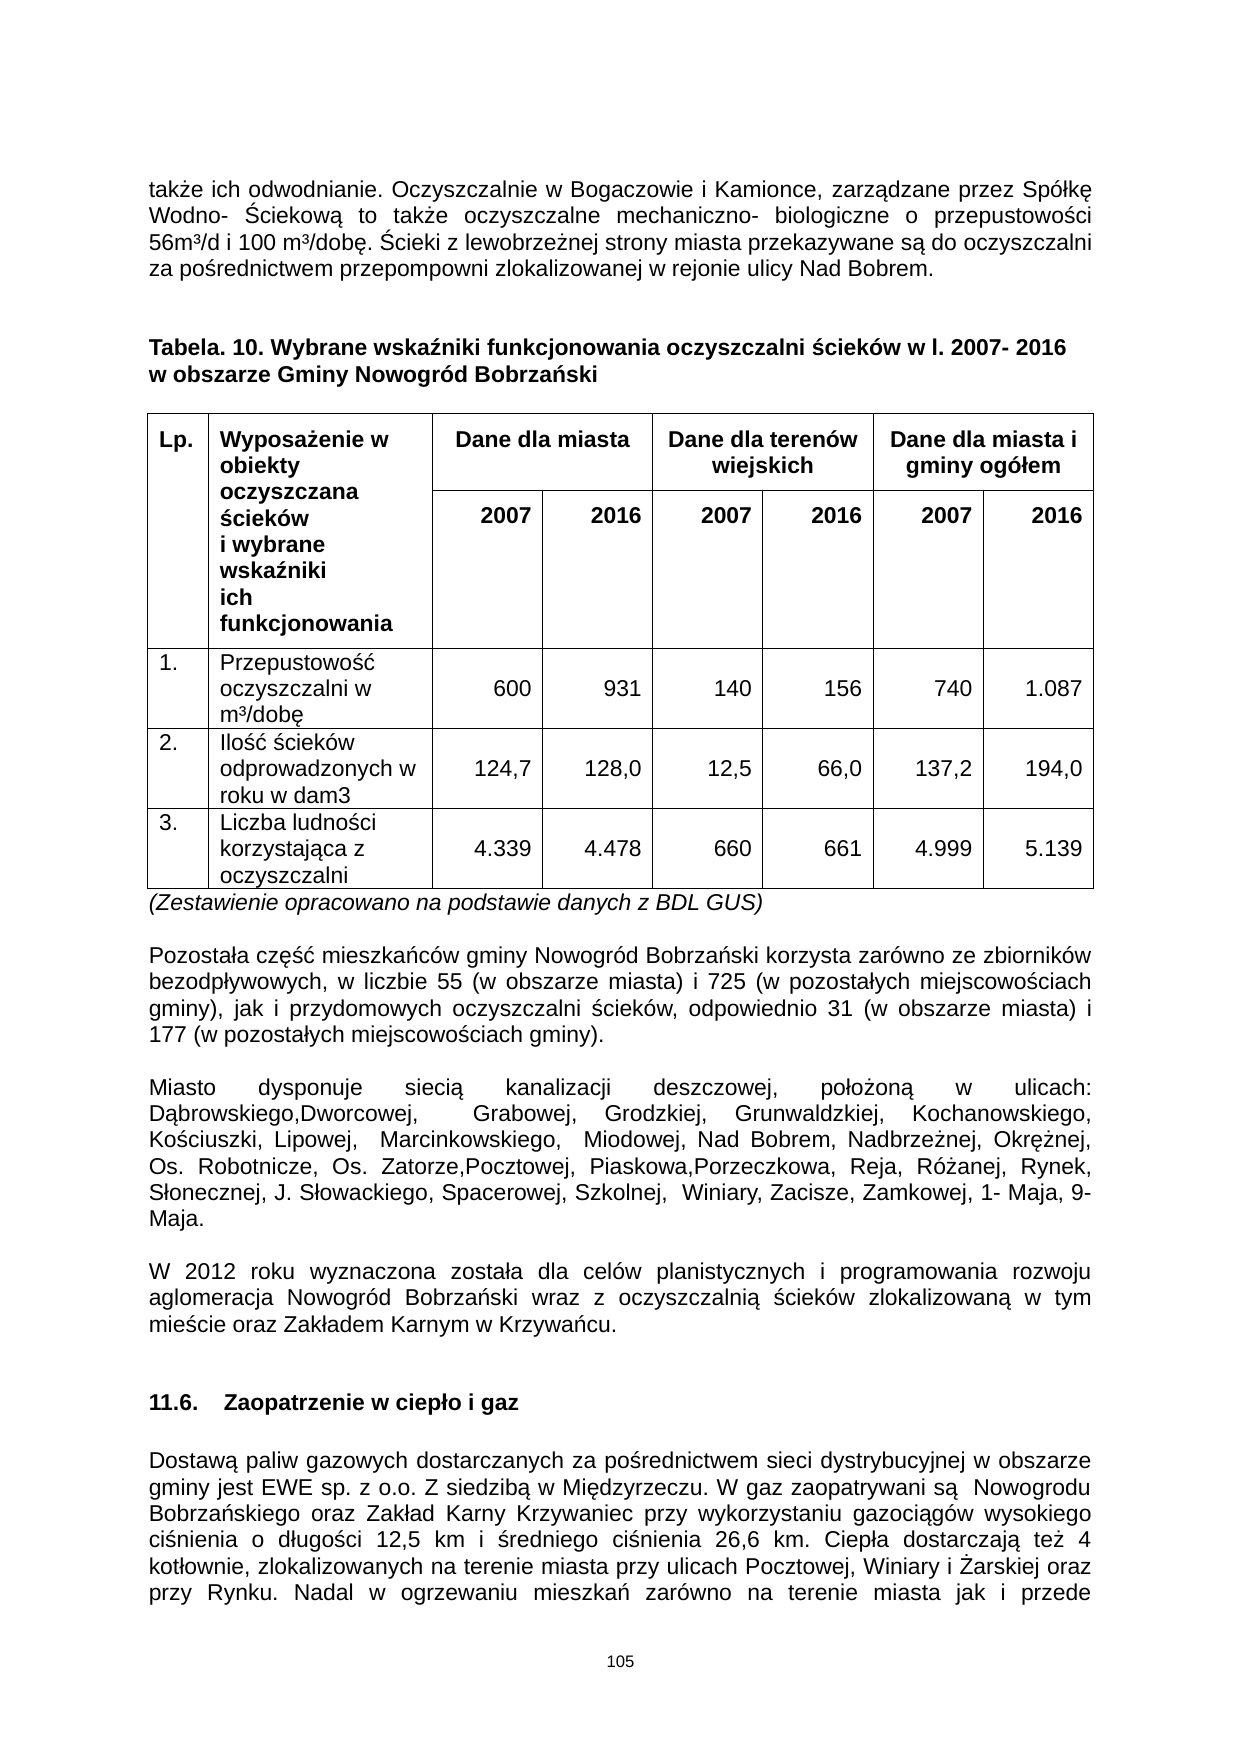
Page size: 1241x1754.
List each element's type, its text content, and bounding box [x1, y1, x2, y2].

table_cell 4.478 [543, 809, 652, 888]
table_cell 600 [433, 649, 542, 728]
table_cell 2016 [763, 491, 873, 648]
table_cell 661 [763, 809, 873, 888]
text W 2012 roku wyznaczona została dla celów planistycznych i programowania rozwoju aglomeracja Nowogród Bobrzański wraz z oczyszczalnią ścieków zlokalizowaną w tym mieście oraz Zakładem Karnym w Krzywańcu. [148, 1258, 1092, 1337]
table_cell 156 [763, 649, 873, 728]
table_cell 137,2 [874, 729, 983, 808]
table_cell 2007 [433, 491, 542, 648]
table_cell 2007 [874, 491, 983, 648]
table_cell 140 [653, 649, 762, 728]
table_cell 194,0 [984, 729, 1093, 808]
subtitle 11.6. Zaopatrzenie w ciepło i gaz [148, 1388, 1092, 1415]
table_header Wyposażenie w obiekty oczyszczana ścieków i wybrane wskaźniki ich funkcjonowania [209, 414, 432, 648]
text Miasto dysponuje siecią kanalizacji deszczowej, położoną w ulicach: Dąbrowskiego,Dworcowej, Grabowej, Grodzkiej, Grunwaldzkiej, Kochanowskiego, Kościuszki, Lipowej, Marcinkowskiego, Miodowej, Nad Bobrem, Nadbrzeżnej, Okrężnej, Os. Robotnicze, Os. Zatorze,Pocztowej, Piaskowa,Porzeczkowa, Reja, Różanej, Rynek, Słonecznej, J. Słowackiego, Spacerowej, Szkolnej, Winiary, Zacisze, Zamkowej, 1- Maja, 9- Maja. [148, 1073, 1092, 1232]
table_header Dane dla miasta i gminy ogółem [874, 414, 1093, 489]
table_cell 2007 [653, 491, 762, 648]
text (Zestawienie opracowano na podstawie danych z BDL GUS) [148, 889, 1092, 915]
table_cell Przepustowość oczyszczalni w m³/dobę [209, 649, 432, 728]
table_cell 1.087 [984, 649, 1093, 728]
table_cell 931 [543, 649, 652, 728]
text Dostawą paliw gazowych dostarczanych za pośrednictwem sieci dystrybucyjnej w obszarze gminy jest EWE sp. z o.o. Z siedzibą w Międzyrzeczu. W gaz zaopatrywani są Nowogrodu Bobrzańskiego oraz Zakład Karny Krzywaniec przy wykorzystaniu gazociągów wysokiego ciśnienia o długości 12,5 km i średniego ciśnienia 26,6 km. Ciepła dostarczają też 4 kotłownie, zlokalizowanych na terenie miasta przy ulicach Pocztowej, Winiary i Żarskiej oraz przy Rynku. Nadal w ogrzewaniu mieszkań zarówno na terenie miasta jak i przede [148, 1447, 1092, 1606]
table_header Dane dla terenów wiejskich [653, 414, 873, 489]
table_cell 1. [148, 649, 208, 728]
text Tabela. 10. Wybrane wskaźniki funkcjonowania oczyszczalni ścieków w l. 2007- 2016 [148, 334, 1092, 361]
table_cell Ilość ścieków odprowadzonych w roku w dam3 [209, 729, 432, 808]
table_header Lp. [148, 414, 208, 648]
text Pozostała część mieszkańców gminy Nowogród Bobrzański korzysta zarówno ze zbiorników bezodpływowych, w liczbie 55 (w obszarze miasta) i 725 (w pozostałych miejscowościach gminy), jak i przydomowych oczyszczalni ścieków, odpowiednio 31 (w obszarze miasta) i 177 (w pozostałych miejscowościach gminy). [148, 942, 1092, 1047]
table_header Dane dla miasta [433, 414, 652, 489]
table_cell 66,0 [763, 729, 873, 808]
table_cell 3. [148, 809, 208, 888]
table_cell 2. [148, 729, 208, 808]
table_cell 740 [874, 649, 983, 728]
table_cell 660 [653, 809, 762, 888]
text w obszarze Gminy Nowogród Bobrzański [148, 361, 1092, 387]
table_cell 2016 [984, 491, 1093, 648]
table_cell 128,0 [543, 729, 652, 808]
text także ich odwodnianie. Oczyszczalnie w Bogaczowie i Kamionce, zarządzane przez Spółkę Wodno- Ściekową to także oczyszczalne mechaniczno- biologiczne o przepustowości 56m³/d i 100 m³/dobę. Ścieki z lewobrzeżnej strony miasta przekazywane są do oczyszczalni za pośrednictwem przepompowni zlokalizowanej w rejonie ulicy Nad Bobrem. [148, 176, 1092, 282]
table_cell 2016 [543, 491, 652, 648]
table_cell 4.999 [874, 809, 983, 888]
table_cell 12,5 [653, 729, 762, 808]
table_cell 4.339 [433, 809, 542, 888]
table_cell 5.139 [984, 809, 1093, 888]
table_cell 124,7 [433, 729, 542, 808]
table_cell Liczba ludności korzystająca z oczyszczalni [209, 809, 432, 888]
